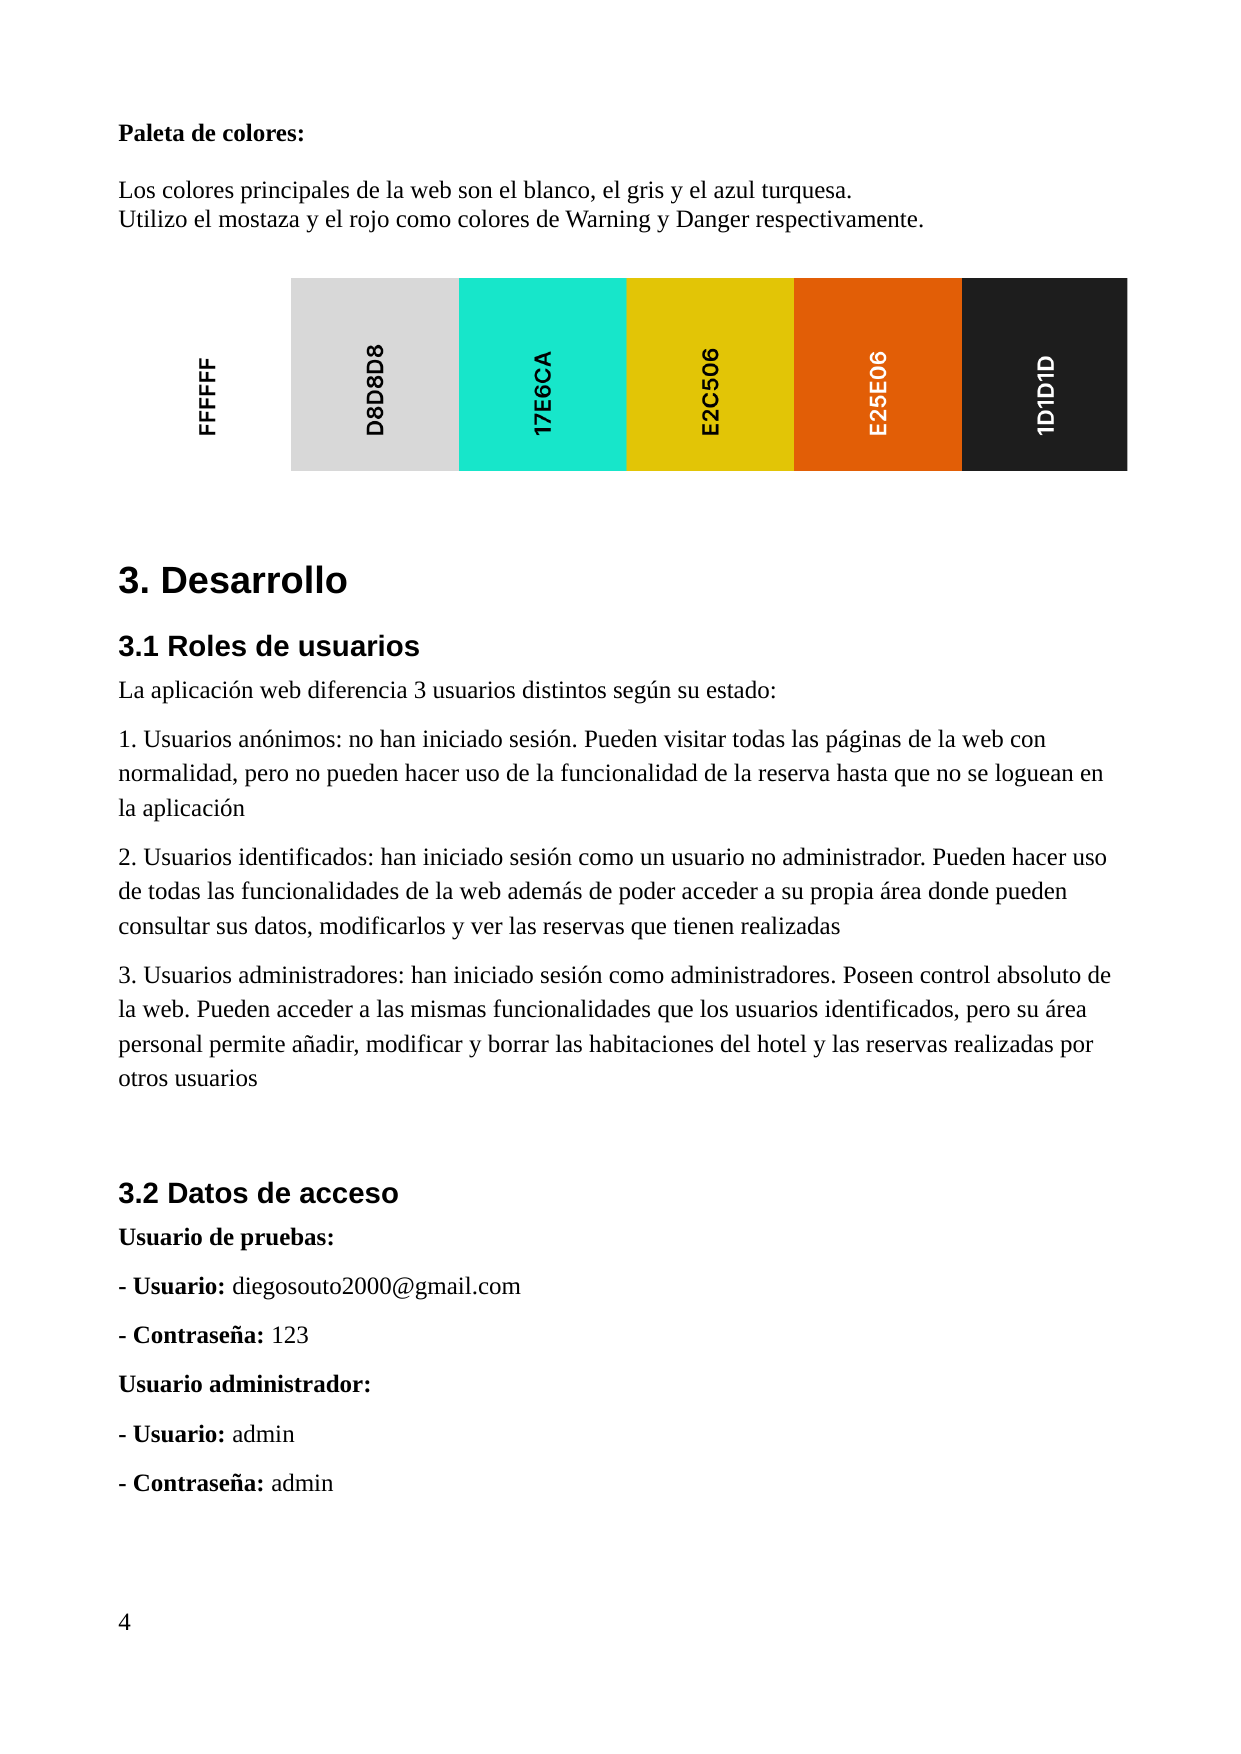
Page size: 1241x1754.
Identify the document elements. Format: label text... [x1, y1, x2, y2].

text 3. Usuarios administradores: han iniciado sesión como administradores. Poseen control absoluto de la web. Pueden acceder a las mismas funcionalidades que los usuarios identificados, pero su área personal permite añadir, modificar y borrar las habitaciones del hotel y las reservas realizadas por otros usuarios [118, 960, 1122, 1092]
picture [123, 427, 1128, 471]
text Usuario administrador: [118, 1369, 1122, 1398]
subtitle 3. Desarrollo [118, 558, 1122, 602]
text 2. Usuarios identificados: han iniciado sesión como un usuario no administrador. Pueden hacer uso de todas las funcionalidades de la web además de poder acceder a su propia área donde pueden consultar sus datos, modificarlos y ver las reservas que tienen realizadas [118, 842, 1122, 940]
text La aplicación web diferencia 3 usuarios distintos según su estado: [118, 675, 1122, 704]
text Paleta de colores: [118, 118, 1122, 147]
text - Contraseña: admin [118, 1468, 1122, 1496]
text - Usuario: diegosouto2000@gmail.com [118, 1271, 1122, 1300]
text Usuario de pruebas: [118, 1222, 1122, 1251]
subtitle 3.2 Datos de acceso [118, 1176, 1122, 1210]
text 1. Usuarios anónimos: no han iniciado sesión. Pueden visitar todas las páginas de la web con normalidad, pero no pueden hacer uso de la funcionalidad de la reserva hasta que no se loguean en la aplicación [118, 724, 1122, 822]
text - Contraseña: 123 [118, 1321, 1122, 1349]
text Utilizo el mostaza y el rojo como colores de Warning y Danger respectivamente. [118, 204, 1122, 233]
text Los colores principales de la web son el blanco, el gris y el azul turquesa. [118, 176, 1122, 204]
subtitle 3.1 Roles de usuarios [118, 629, 1122, 662]
text - Usuario: admin [118, 1419, 1122, 1447]
